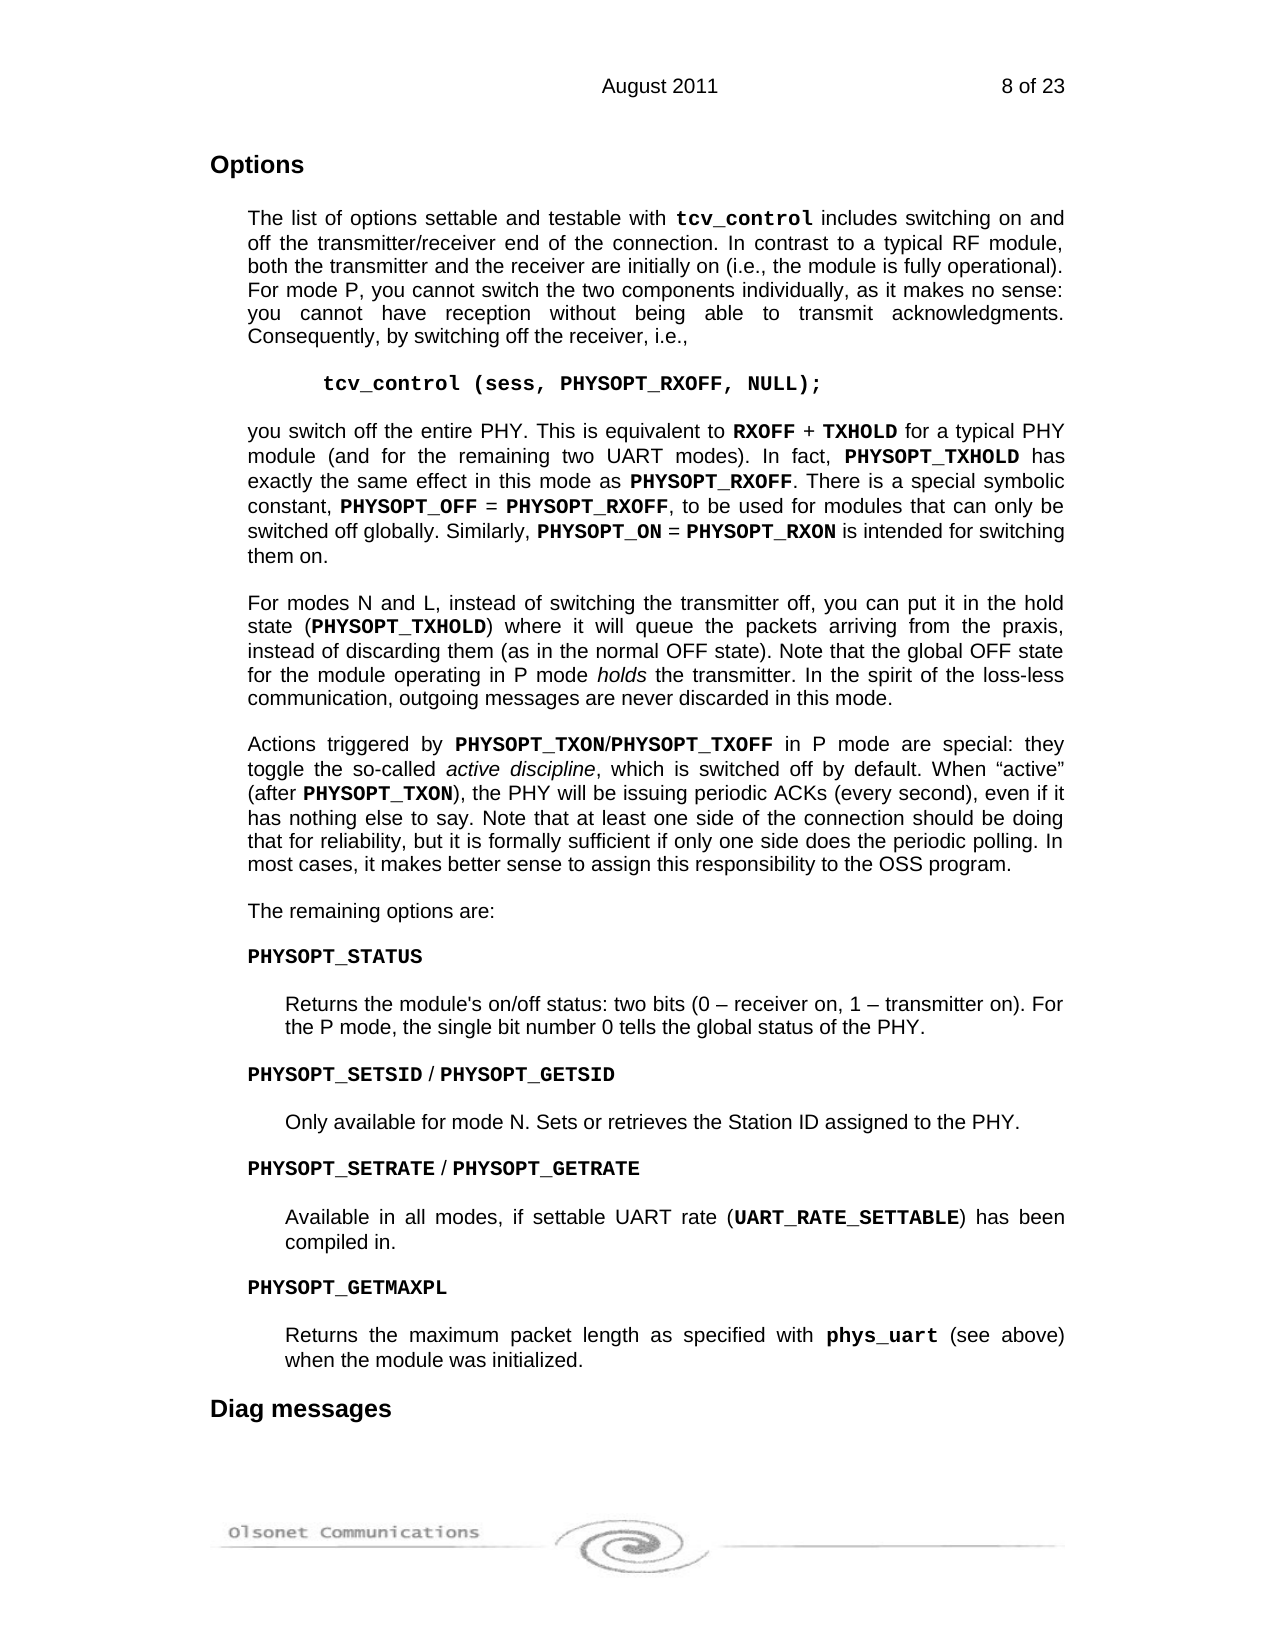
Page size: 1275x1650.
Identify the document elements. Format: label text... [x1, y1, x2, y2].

text PHYSOPT_SETRATE / PHYSOPT_GETRATE [247, 1157, 1065, 1182]
picture [210, 1504, 1065, 1596]
text tcv_control (sess, PHYSOPT_RXOFF, NULL); [247, 371, 1065, 396]
text PHYSOPT_SETSID / PHYSOPT_GETSID [247, 1062, 1065, 1087]
text PHYSOPT_STATUS [247, 946, 1065, 969]
text The list of options settable and testable with tcv_control includes switching on and off the transmitter/receiver end of the connection. In contrast to a typical RF module, both the transmitter and the receiver are initially on (i.e., the module is fully operational). For mode P, you cannot switch the two components individually, as it makes no sense: you cannot have reception without being able to transmit acknowledgments. Consequently, by switching off the receiver, i.e., [247, 207, 1065, 348]
text Returns the module's on/off status: two bits (0 – receiver on, 1 – transmitter on). For the P mode, the single bit number 0 tells the global status of the PHY. [285, 992, 1065, 1039]
text For modes N and L, instead of switching the transmitter off, you can put it in the hold state (PHYSOPT_TXHOLD) where it will queue the packets arriving from the praxis, instead of discarding them (as in the normal OFF state). Note that the global OFF state for the module operating in P mode holds the transmitter. In the spirit of the loss-less communication, outgoing messages are never discarded in this mode. [247, 592, 1065, 709]
text you switch off the entire PHY. This is equivalent to RXOFF + TXHOLD for a typical PHY module (and for the remaining two UART modes). In fact, PHYSOPT_TXHOLD has exactly the same effect in this mode as PHYSOPT_RXOFF. There is a special symbolic constant, PHYSOPT_OFF = PHYSOPT_RXOFF, to be used for modules that can only be switched off globally. Similarly, PHYSOPT_ON = PHYSOPT_RXON is intended for switching them on. [247, 419, 1065, 568]
text PHYSOPT_GETMAXPL [247, 1277, 1065, 1301]
text Available in all modes, if settable UART rate (UART_RATE_SETTABLE) has been compiled in. [285, 1205, 1065, 1254]
text Only available for mode N. Sets or retrieves the Station ID assigned to the PHY. [285, 1111, 1065, 1134]
subtitle Diag messages [210, 1395, 1065, 1423]
text Actions triggered by PHYSOPT_TXON/PHYSOPT_TXOFF in P mode are special: they toggle the so-called active discipline, which is switched off by default. When “active” (after PHYSOPT_TXON), the PHY will be issuing periodic ACKs (every second), even if it has nothing else to say. Note that at least one side of the connection should be doing that for reliability, but it is formally sufficient if only one side does the periodic polling. In most cases, it makes better sense to assign this responsibility to the OSS program. [247, 733, 1065, 876]
text The remaining options are: [247, 899, 1065, 922]
subtitle Options [210, 151, 1065, 179]
text Returns the maximum packet length as specified with phys_uart (see above) when the module was initialized. [285, 1324, 1065, 1372]
